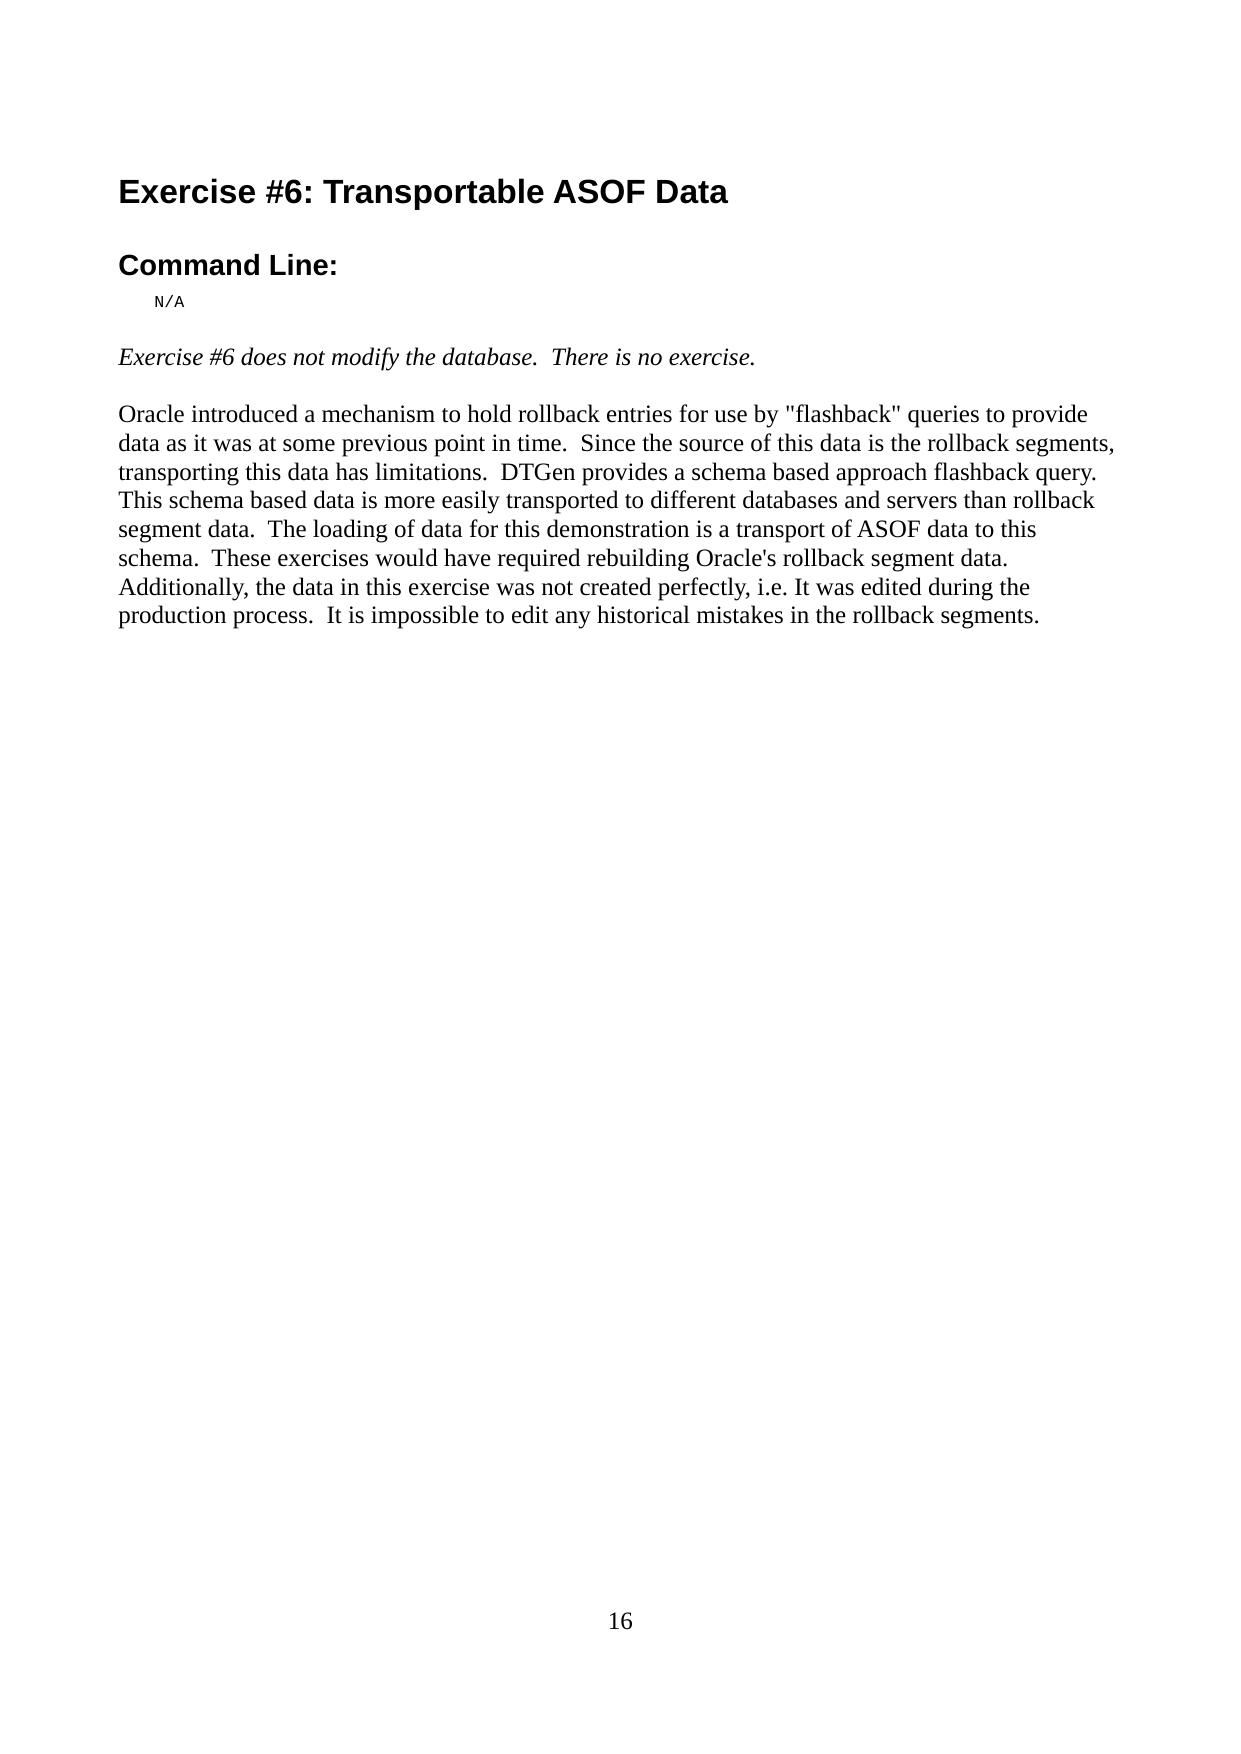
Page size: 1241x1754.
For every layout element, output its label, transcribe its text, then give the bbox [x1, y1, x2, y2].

text N/A [154, 294, 1086, 313]
subtitle Command Line: [118, 248, 1122, 282]
text Exercise #6 does not modify the database. There is no exercise. [118, 342, 1122, 370]
text Oracle introduced a mechanism to hold rollback entries for use by "flashback" queries to provide data as it was at some previous point in time. Since the source of this data is the rollback segments, transporting this data has limitations. DTGen provides a schema based approach flashback query. This schema based data is more easily transported to different databases and servers than rollback segment data. The loading of data for this demonstration is a transport of ASOF data to this schema. These exercises would have required rebuilding Oracle's rollback segment data. Additionally, the data in this exercise was not created perfectly, i.e. It was edited during the production process. It is impossible to edit any historical mistakes in the rollback segments. [118, 399, 1122, 629]
subtitle Exercise #6: Transportable ASOF Data [118, 172, 1122, 211]
